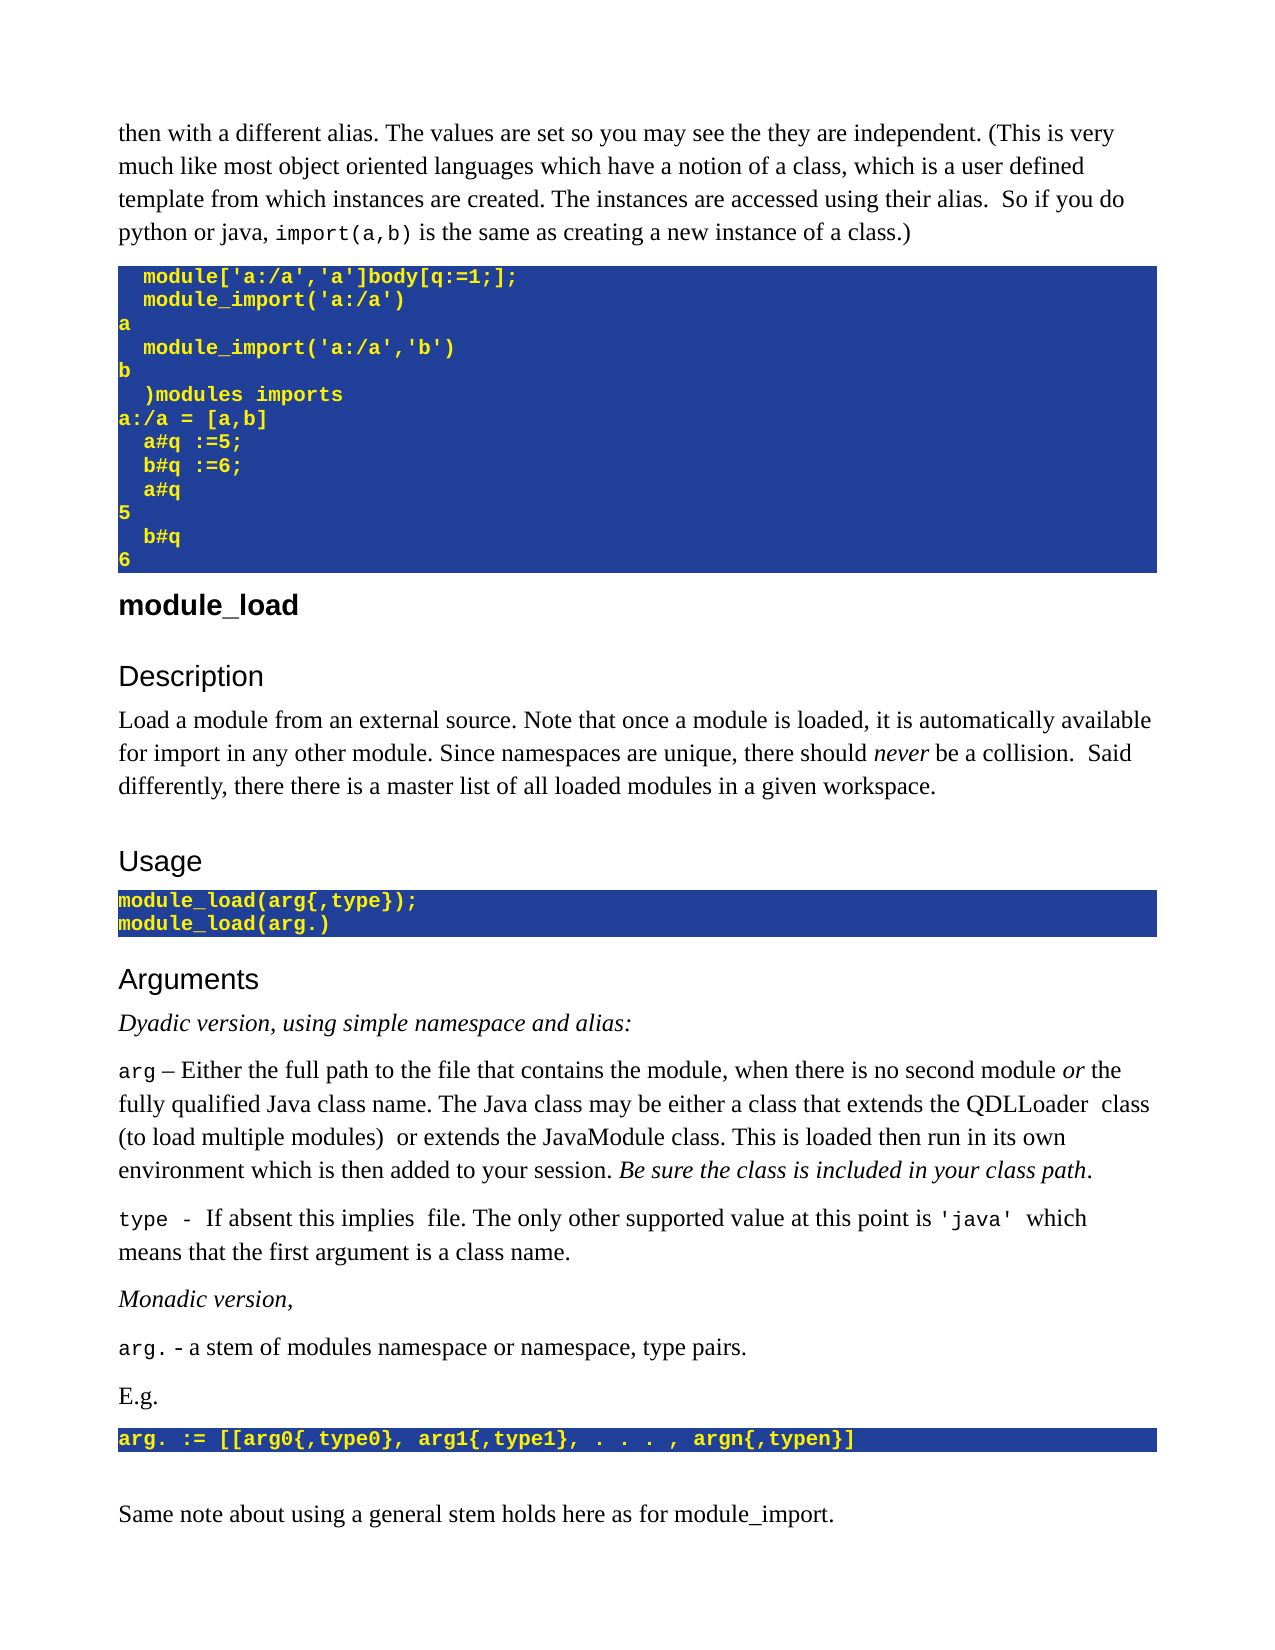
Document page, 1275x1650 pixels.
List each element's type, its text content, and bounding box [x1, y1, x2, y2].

text module_import('a:/a') [118, 289, 1157, 313]
text module_load(arg{,type}); [118, 890, 1157, 913]
text b#q :=6; [118, 455, 1157, 478]
text a [118, 313, 1157, 337]
text Dyadic version, using simple namespace and alias: [118, 1008, 1157, 1037]
text Monadic version, [118, 1284, 1157, 1313]
text Same note about using a general stem holds here as for module_import. [118, 1499, 1157, 1528]
subtitle Arguments [118, 962, 1157, 996]
text then with a different alias. The values are set so you may see the they are independent. (This is very much like most object oriented languages which have a notion of a class, which is a user defined template from which instances are created. The instances are accessed using their alias. So if you do python or java, import(a,b) is the same as creating a new instance of a class.) [118, 118, 1157, 247]
text module['a:/a','a']body[q:=1;]; [118, 266, 1157, 289]
text b [118, 360, 1157, 384]
subtitle Description [118, 659, 1157, 692]
text 6 [118, 549, 1157, 573]
text arg. - a stem of modules namespace or namespace, type pairs. [118, 1332, 1157, 1362]
text a#q :=5; [118, 431, 1157, 455]
text module_load(arg.) [118, 913, 1157, 937]
text )modules imports [118, 384, 1157, 408]
text arg – Either the full path to the file that contains the module, when there is no second module or the fully qualified Java class name. The Java class may be either a class that extends the QDLLoader class (to load multiple modules) or extends the JavaModule class. This is loaded then run in its own environment which is then added to your session. Be sure the class is included in your class path. [118, 1056, 1157, 1184]
text module_import('a:/a','b') [118, 337, 1157, 360]
text arg. := [[arg0{,type0}, arg1{,type1}, . . . , argn{,typen}] [118, 1428, 1157, 1452]
text 5 [118, 502, 1157, 526]
text Load a module from an external source. Note that once a module is loaded, it is automatically available for import in any other module. Since namespaces are unique, there should never be a collision. Said differently, there there is a master list of all loaded modules in a given workspace. [118, 705, 1157, 800]
subtitle module_load [118, 588, 1157, 621]
text b#q [118, 526, 1157, 549]
text E.g. [118, 1381, 1157, 1409]
subtitle Usage [118, 844, 1157, 877]
text type - If absent this implies file. The only other supported value at this point is 'java' which means that the first argument is a class name. [118, 1203, 1157, 1266]
text a:/a = [a,b] [118, 408, 1157, 431]
text a#q [118, 478, 1157, 502]
